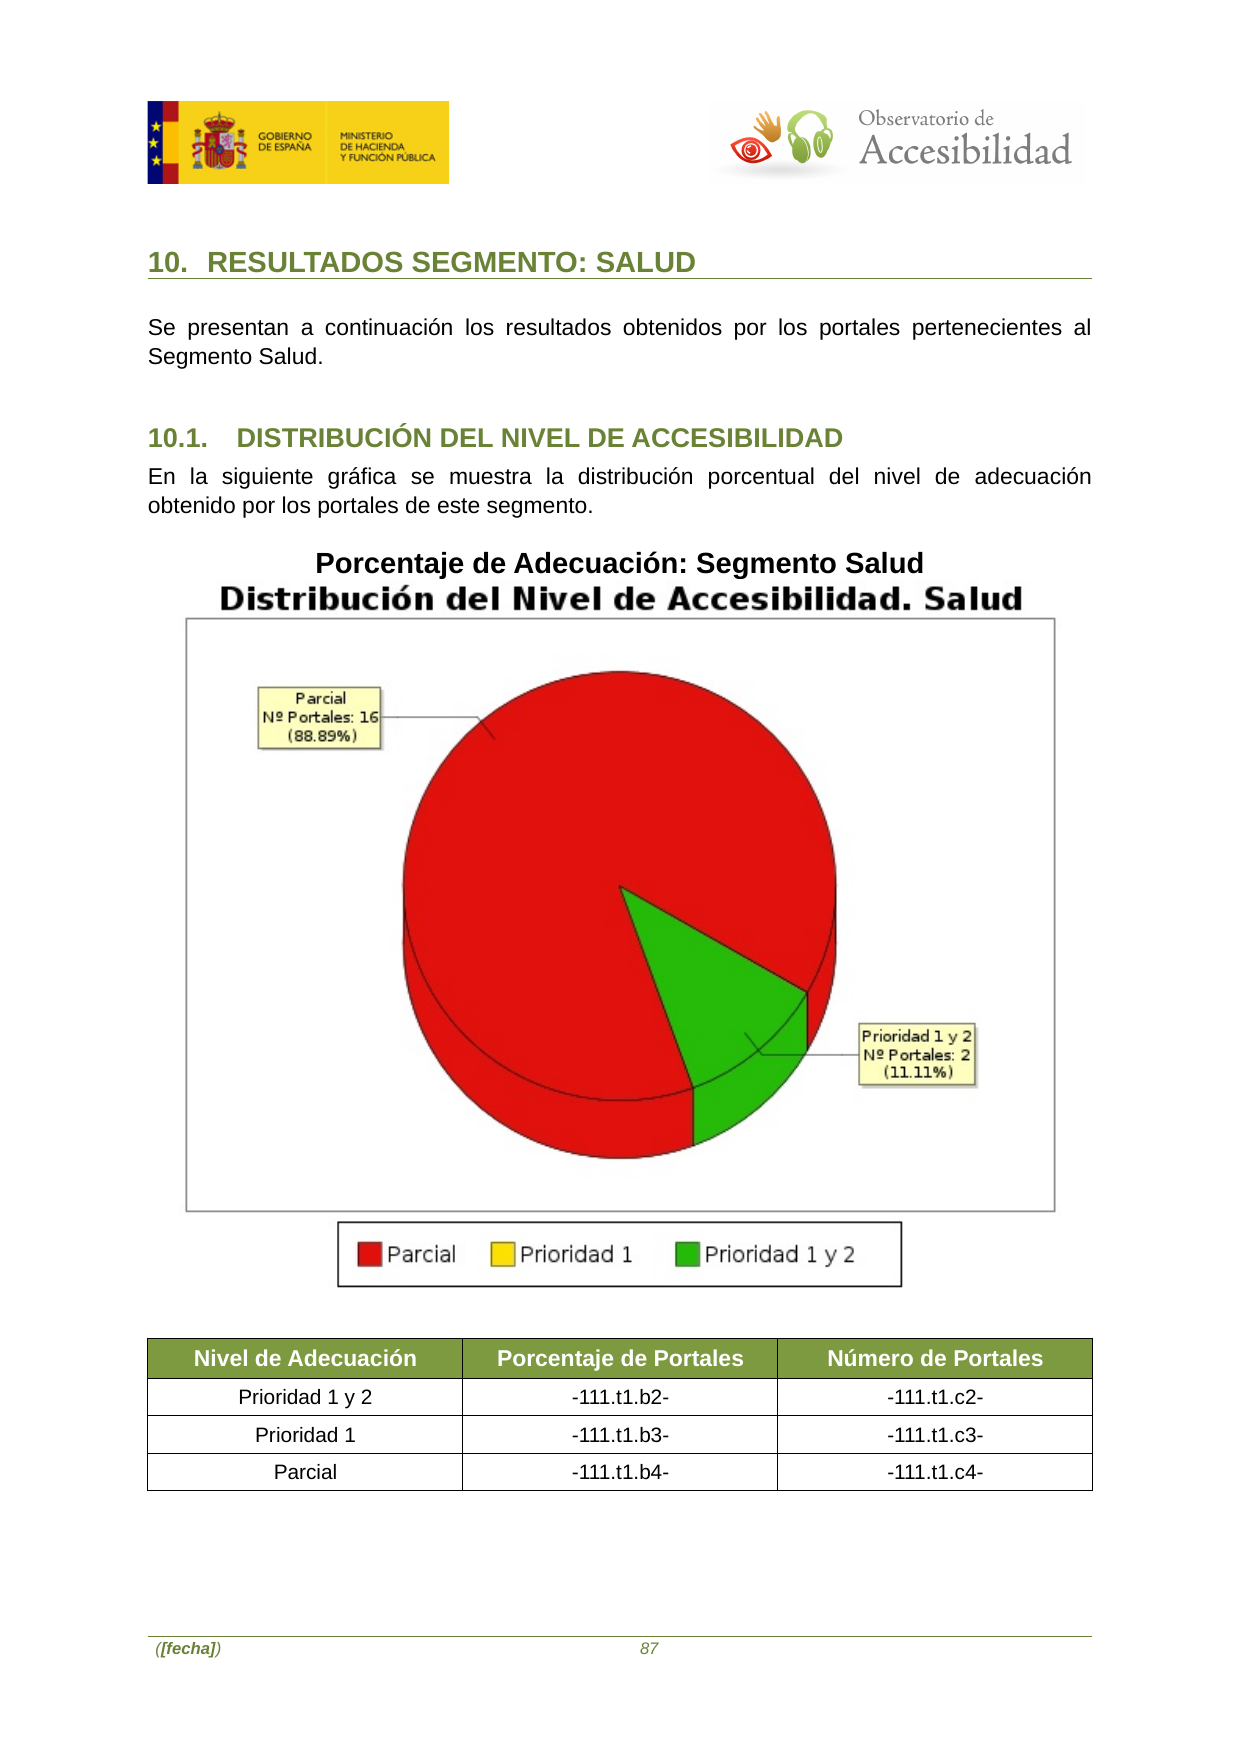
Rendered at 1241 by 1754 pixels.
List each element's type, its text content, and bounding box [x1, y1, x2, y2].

table_cell -111.t1.c4- [778, 1454, 1092, 1490]
table_cell -111.t1.b4- [463, 1454, 777, 1490]
table_header Porcentaje de Portales [463, 1339, 777, 1378]
table_header Número de Portales [778, 1339, 1092, 1378]
table_cell Parcial [148, 1454, 462, 1490]
subtitle Distribución del nivel de accesibilidad [148, 422, 1092, 453]
picture [710, 101, 1086, 184]
text En la siguiente gráfica se muestra la distribución porcentual del nivel de adecuación obtenido por los portales de este segmento. [148, 463, 1092, 518]
table_cell -111.t1.c3- [778, 1416, 1092, 1453]
table_cell Prioridad 1 y 2 [148, 1379, 462, 1415]
picture [147, 101, 450, 184]
picture [178, 579, 1062, 1289]
table_cell -111.t1.b2- [463, 1379, 777, 1415]
table_cell Prioridad 1 [148, 1416, 462, 1453]
table_header Nivel de Adecuación [148, 1339, 462, 1378]
table_cell -111.t1.c2- [778, 1379, 1092, 1415]
text Se presentan a continuación los resultados obtenidos por los portales pertenecientes al Segmento Salud. [148, 314, 1092, 369]
subtitle Resultados Segmento: Salud [148, 245, 1092, 278]
text Porcentaje de Adecuación: Segmento Salud [148, 546, 1092, 579]
table_cell -111.t1.b3- [463, 1416, 777, 1453]
